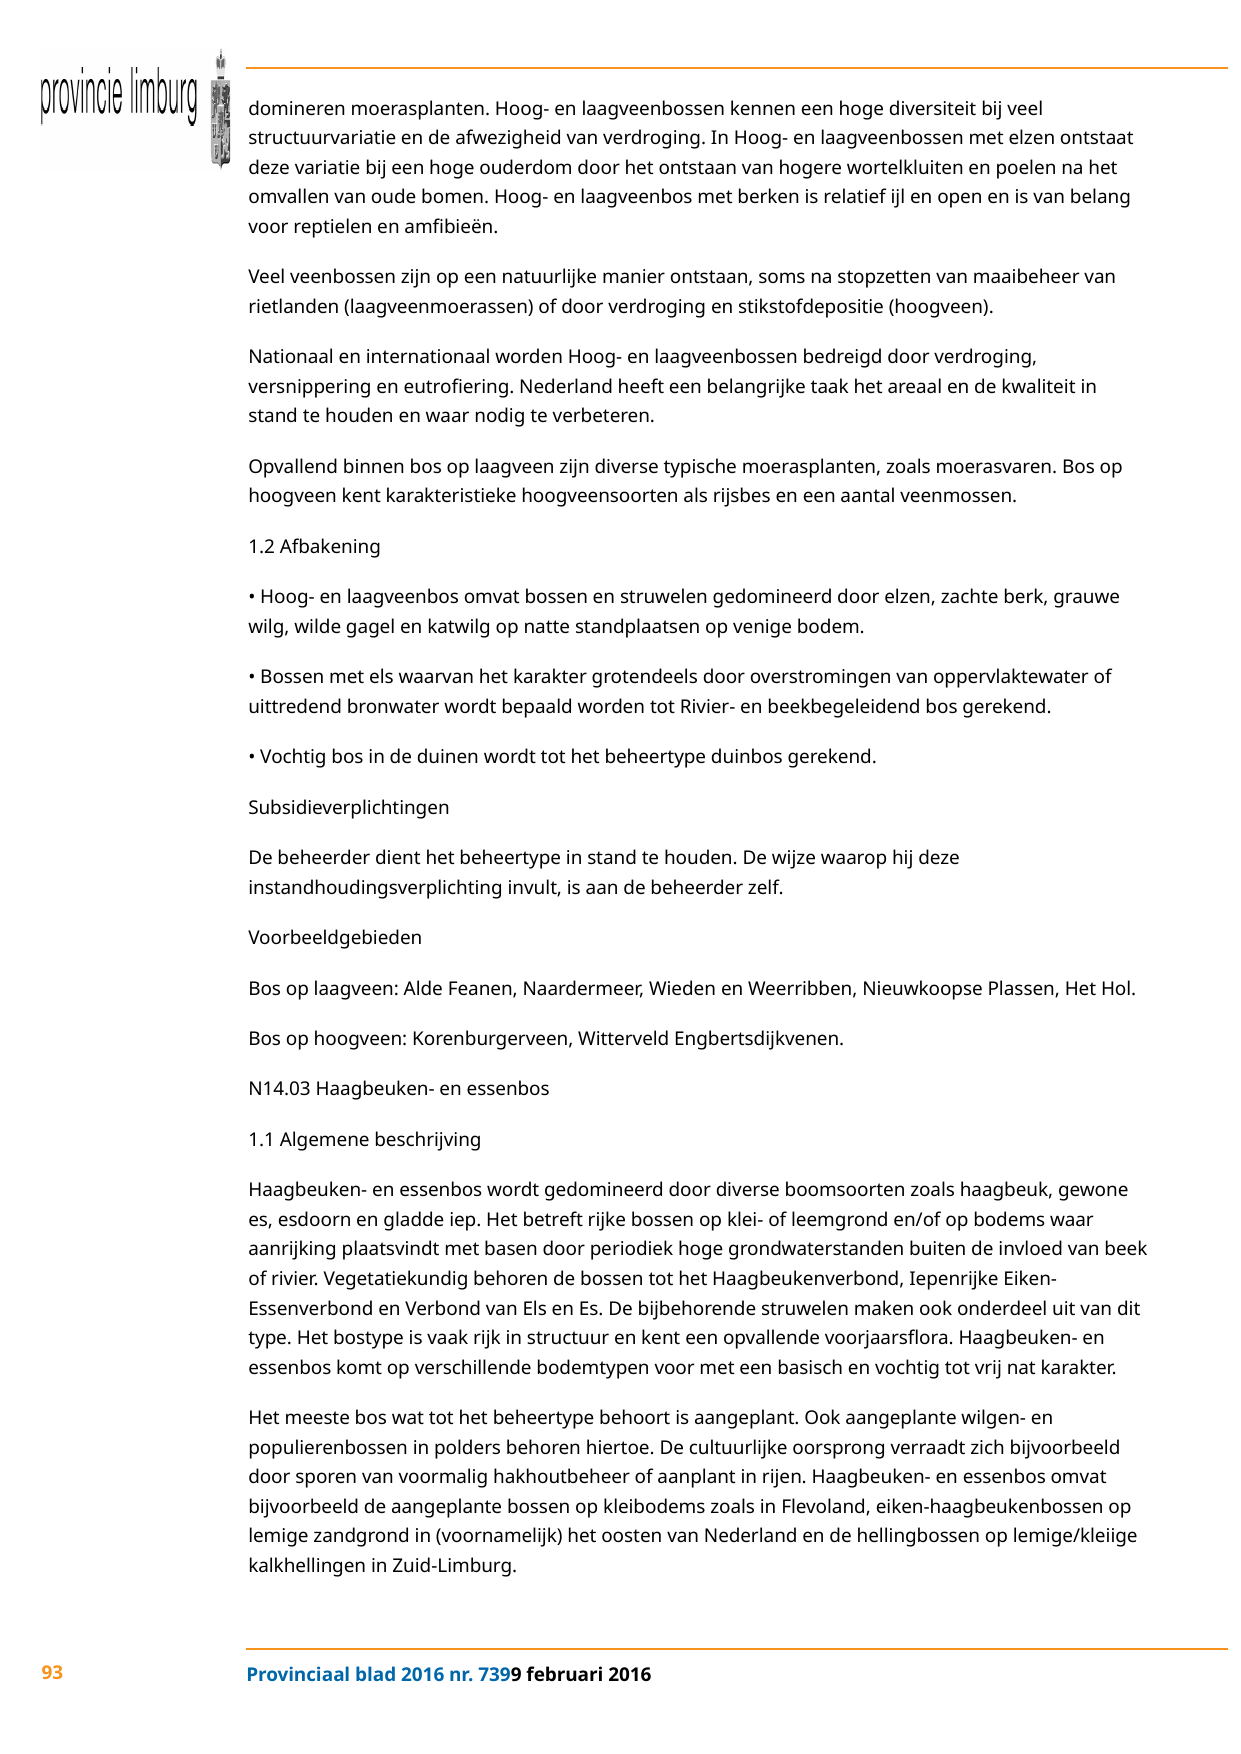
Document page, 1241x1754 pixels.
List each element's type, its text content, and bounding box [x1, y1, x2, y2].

text • Bossen met els waarvan het karakter grotendeels door overstromingen van oppervlaktewater of uittredend bronwater wordt bepaald worden tot Rivier- en beekbegeleidend bos gerekend. [248, 663, 1152, 719]
text domineren moerasplanten. Hoog- en laagveenbossen kennen een hoge diversiteit bij veel structuurvariatie en de afwezigheid van verdroging. In Hoog- en laagveenbossen met elzen ontstaat deze variatie bij een hoge ouderdom door het ontstaan van hogere wortelkluiten en poelen na het omvallen van oude bomen. Hoog- en laagveenbos met berken is relatief ijl en open en is van belang voor reptielen en amfibieën. [248, 95, 1152, 239]
text Het meeste bos wat tot het beheertype behoort is aangeplant. Ook aangeplante wilgen- en populierenbossen in polders behoren hiertoe. De cultuurlijke oorsprong verraadt zich bijvoorbeeld door sporen van voormalig hakhoutbeheer of aanplant in rijen. Haagbeuken- en essenbos omvat bijvoorbeeld de aangeplante bossen op kleibodems zoals in Flevoland, eiken-haagbeukenbossen op lemige zandgrond in (voornamelijk) het oosten van Nederland en de hellingbossen op lemige/kleiige kalkhellingen in Zuid-Limburg. [248, 1404, 1152, 1578]
text Subsidieverplichtingen [248, 794, 1152, 820]
text Voorbeeldgebieden [248, 924, 1152, 950]
text • Hoog- en laagveenbos omvat bossen en struwelen gedomineerd door elzen, zachte berk, grauwe wilg, wilde gagel en katwilg op natte standplaatsen op venige bodem. [248, 583, 1152, 639]
text De beheerder dient het beheertype in stand te houden. De wijze waarop hij deze instandhoudingsverplichting invult, is aan de beheerder zelf. [248, 844, 1152, 900]
text 1.1 Algemene beschrijving [248, 1126, 1152, 1152]
text N14.03 Haagbeuken- en essenbos [248, 1076, 1152, 1101]
text Veel veenbossen zijn op een natuurlijke manier ontstaan, soms na stopzetten van maaibeheer van rietlanden (laagveenmoerassen) of door verdroging en stikstofdepositie (hoogveen). [248, 263, 1152, 319]
text Nationaal en internationaal worden Hoog- en laagveenbossen bedreigd door verdroging, versnippering en eutrofiering. Nederland heeft een belangrijke taak het areaal en de kwaliteit in stand te houden en waar nodig te verbeteren. [248, 343, 1152, 428]
text Bos op laagveen: Alde Feanen, Naardermeer, Wieden en Weerribben, Nieuwkoopse Plassen, Het Hol. [248, 975, 1152, 1001]
picture [41, 47, 231, 172]
text Bos op hoogveen: Korenburgerveen, Witterveld Engbertsdijkvenen. [248, 1025, 1152, 1051]
text Haagbeuken- en essenbos wordt gedomineerd door diverse boomsoorten zoals haagbeuk, gewone es, esdoorn en gladde iep. Het betreft rijke bossen op klei- of leemgrond en/of op bodems waar aanrijking plaatsvindt met basen door periodiek hoge grondwaterstanden buiten de invloed van beek of rivier. Vegetatiekundig behoren de bossen tot het Haagbeukenverbond, Iepenrijke Eiken-Essenverbond en Verbond van Els en Es. De bijbehorende struwelen maken ook onderdeel uit van dit type. Het bostype is vaak rijk in structuur en kent een opvallende voorjaarsflora. Haagbeuken- en essenbos komt op verschillende bodemtypen voor met een basisch en vochtig tot vrij nat karakter. [248, 1176, 1152, 1380]
text 1.2 Afbakening [248, 533, 1152, 559]
text • Vochtig bos in de duinen wordt tot het beheertype duinbos gerekend. [248, 743, 1152, 769]
text Opvallend binnen bos op laagveen zijn diverse typische moerasplanten, zoals moerasvaren. Bos op hoogveen kent karakteristieke hoogveensoorten als rijsbes en een aantal veenmossen. [248, 453, 1152, 508]
